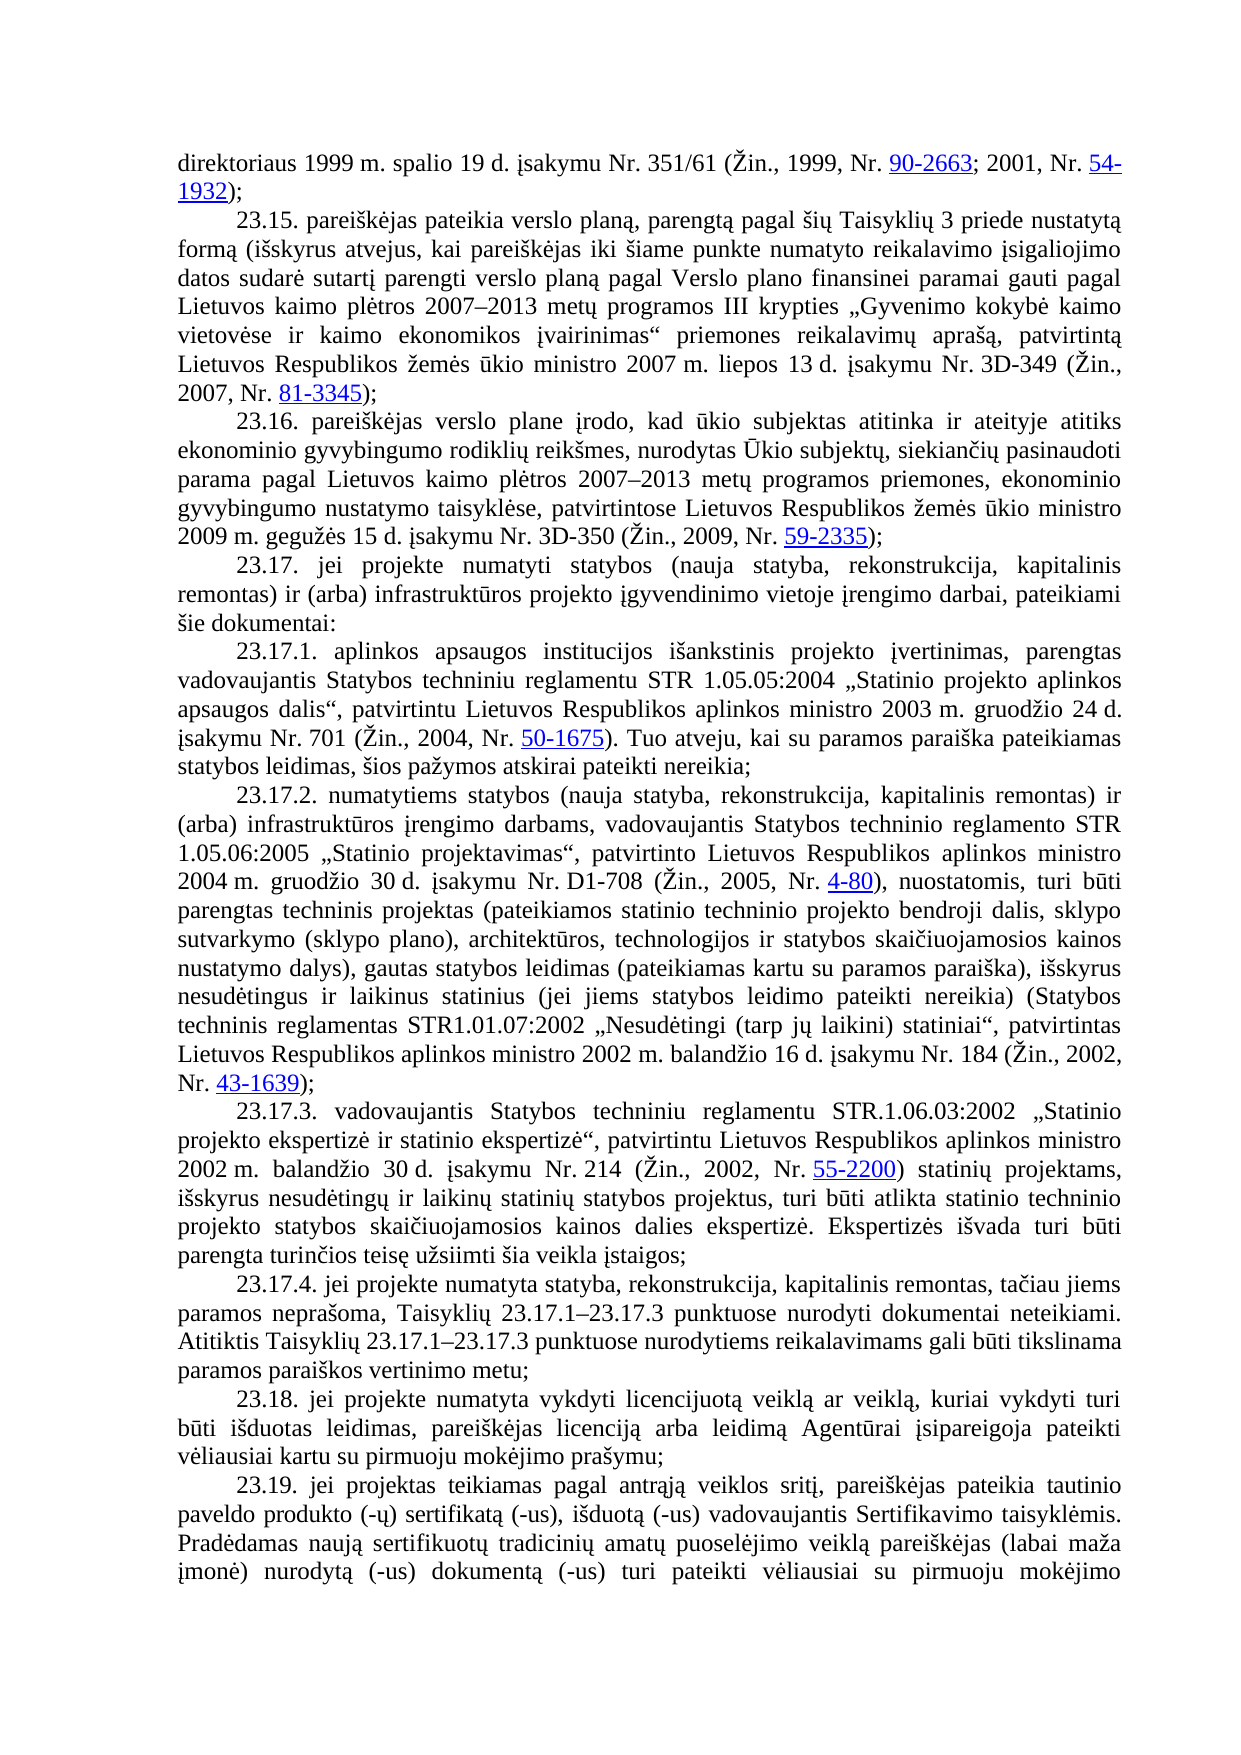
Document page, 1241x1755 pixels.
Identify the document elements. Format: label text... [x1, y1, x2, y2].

text 23.19. jei projektas teikiamas pagal antrąją veiklos sritį, pareiškėjas pateikia tautinio paveldo produkto (-ų) sertifikatą (-us), išduotą (-us) vadovaujantis Sertifikavimo taisyklėmis. Pradėdamas naują sertifikuotų tradicinių amatų puoselėjimo veiklą pareiškėjas (labai maža įmonė) nurodytą (-us) dokumentą (-us) turi pateikti vėliausiai su pirmuoju mokėjimo [177, 1470, 1122, 1585]
text 23.16. pareiškėjas verslo plane įrodo, kad ūkio subjektas atitinka ir ateityje atitiks ekonominio gyvybingumo rodiklių reikšmes, nurodytas Ūkio subjektų, siekiančių pasinaudoti parama pagal Lietuvos kaimo plėtros 2007–2013 metų programos priemones, ekonominio gyvybingumo nustatymo taisyklėse, patvirtintose Lietuvos Respublikos žemės ūkio ministro 2009 m. gegužės 15 d. įsakymu Nr. 3D-350 (Žin., 2009, Nr. 59-2335); [177, 406, 1122, 550]
text 23.18. jei projekte numatyta vykdyti licencijuotą veiklą ar veiklą, kuriai vykdyti turi būti išduotas leidimas, pareiškėjas licenciją arba leidimą Agentūrai įsipareigoja pateikti vėliausiai kartu su pirmuoju mokėjimo prašymu; [177, 1384, 1122, 1470]
text 23.15. pareiškėjas pateikia verslo planą, parengtą pagal šių Taisyklių 3 priede nustatytą formą (išskyrus atvejus, kai pareiškėjas iki šiame punkte numatyto reikalavimo įsigaliojimo datos sudarė sutartį parengti verslo planą pagal Verslo plano finansinei paramai gauti pagal Lietuvos kaimo plėtros 2007–2013 metų programos III krypties „Gyvenimo kokybė kaimo vietovėse ir kaimo ekonomikos įvairinimas“ priemones reikalavimų aprašą, patvirtintą Lietuvos Respublikos žemės ūkio ministro 2007 m. liepos 13 d. įsakymu Nr. 3D-349 (Žin., 2007, Nr. 81-3345); [177, 205, 1122, 406]
text 23.17.4. jei projekte numatyta statyba, rekonstrukcija, kapitalinis remontas, tačiau jiems paramos neprašoma, Taisyklių 23.17.1–23.17.3 punktuose nurodyti dokumentai neteikiami. Atitiktis Taisyklių 23.17.1–23.17.3 punktuose nurodytiems reikalavimams gali būti tikslinama paramos paraiškos vertinimo metu; [177, 1269, 1122, 1384]
text direktoriaus 1999 m. spalio 19 d. įsakymu Nr. 351/61 (Žin., 1999, Nr. 90-2663; 2001, Nr. 54-1932); [177, 148, 1122, 205]
text 23.17.1. aplinkos apsaugos institucijos išankstinis projekto įvertinimas, parengtas vadovaujantis Statybos techniniu reglamentu STR 1.05.05:2004 „Statinio projekto aplinkos apsaugos dalis“, patvirtintu Lietuvos Respublikos aplinkos ministro 2003 m. gruodžio 24 d. įsakymu Nr. 701 (Žin., 2004, Nr. 50-1675). Tuo atveju, kai su paramos paraiška pateikiamas statybos leidimas, šios pažymos atskirai pateikti nereikia; [177, 636, 1122, 780]
text 23.17. jei projekte numatyti statybos (nauja statyba, rekonstrukcija, kapitalinis remontas) ir (arba) infrastruktūros projekto įgyvendinimo vietoje įrengimo darbai, pateikiami šie dokumentai: [177, 550, 1122, 636]
text 23.17.3. vadovaujantis Statybos techniniu reglamentu STR.1.06.03:2002 „Statinio projekto ekspertizė ir statinio ekspertizė“, patvirtintu Lietuvos Respublikos aplinkos ministro 2002 m. balandžio 30 d. įsakymu Nr. 214 (Žin., 2002, Nr. 55-2200) statinių projektams, išskyrus nesudėtingų ir laikinų statinių statybos projektus, turi būti atlikta statinio techninio projekto statybos skaičiuojamosios kainos dalies ekspertizė. Ekspertizės išvada turi būti parengta turinčios teisę užsiimti šia veikla įstaigos; [177, 1096, 1122, 1269]
text 23.17.2. numatytiems statybos (nauja statyba, rekonstrukcija, kapitalinis remontas) ir (arba) infrastruktūros įrengimo darbams, vadovaujantis Statybos techninio reglamento STR 1.05.06:2005 „Statinio projektavimas“, patvirtinto Lietuvos Respublikos aplinkos ministro 2004 m. gruodžio 30 d. įsakymu Nr. D1-708 (Žin., 2005, Nr. 4-80), nuostatomis, turi būti parengtas techninis projektas (pateikiamos statinio techninio projekto bendroji dalis, sklypo sutvarkymo (sklypo plano), architektūros, technologijos ir statybos skaičiuojamosios kainos nustatymo dalys), gautas statybos leidimas (pateikiamas kartu su paramos paraiška), išskyrus nesudėtingus ir laikinus statinius (jei jiems statybos leidimo pateikti nereikia) (Statybos techninis reglamentas STR1.01.07:2002 „Nesudėtingi (tarp jų laikini) statiniai“, patvirtintas Lietuvos Respublikos aplinkos ministro 2002 m. balandžio 16 d. įsakymu Nr. 184 (Žin., 2002, Nr. 43-1639); [177, 780, 1122, 1096]
